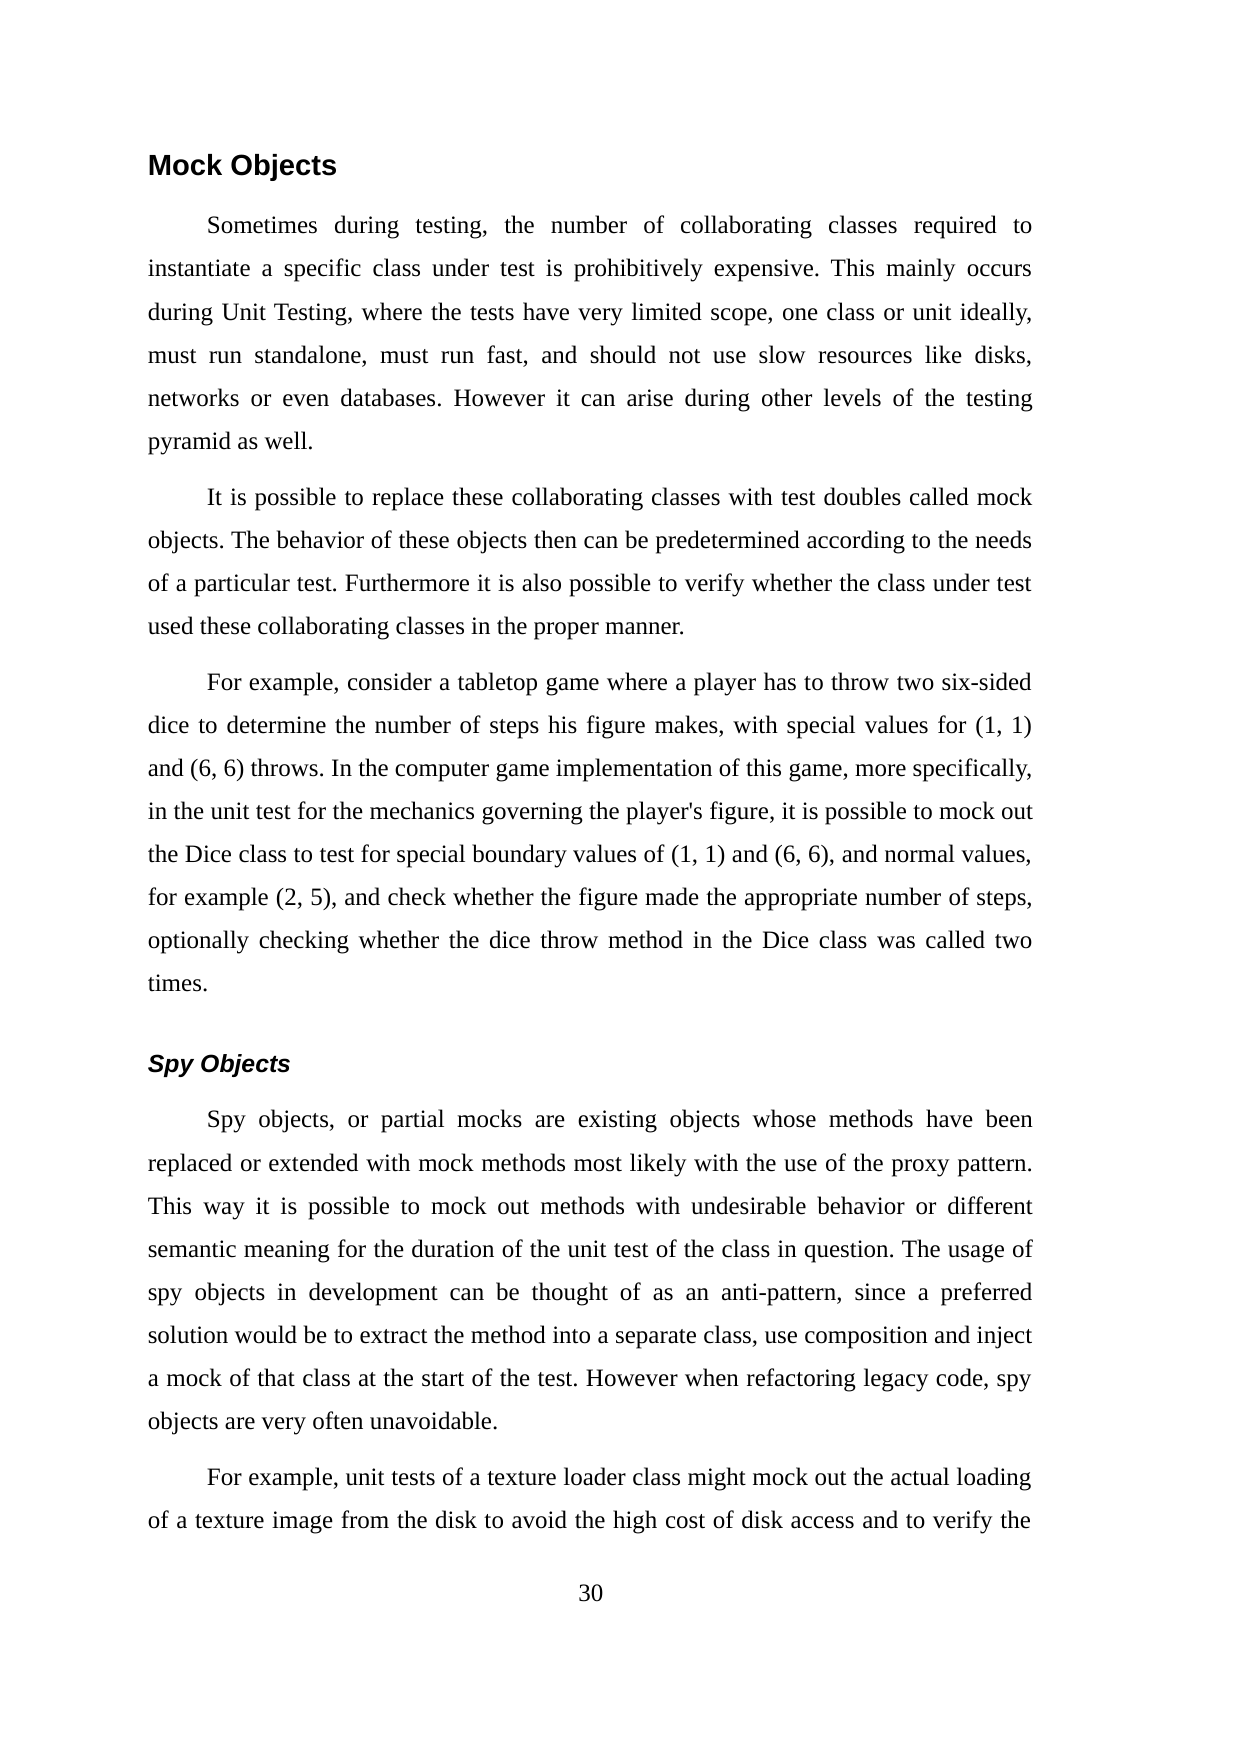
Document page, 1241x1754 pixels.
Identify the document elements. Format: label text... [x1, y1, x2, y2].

text Sometimes during testing, the number of collaborating classes required to instantiate a specific class under test is prohibitively expensive. This mainly occurs during Unit Testing, where the tests have very limited scope, one class or unit ideally, must run standalone, must run fast, and should not use slow resources like disks, networks or even databases. However it can arise during other levels of the testing pyramid as well. [148, 210, 1033, 455]
subtitle Spy Objects [148, 1049, 1033, 1078]
text It is possible to replace these collaborating classes with test doubles called mock objects. The behavior of these objects then can be predetermined according to the needs of a particular test. Furthermore it is also possible to verify whether the class under test used these collaborating classes in the proper manner. [148, 482, 1033, 640]
text For example, consider a tabletop game where a player has to throw two six-sided dice to determine the number of steps his figure makes, with special values for (1, 1) and (6, 6) throws. In the computer game implementation of this game, more specifically, in the unit test for the mechanics governing the player's figure, it is possible to mock out the Dice class to test for special boundary values of (1, 1) and (6, 6), and normal values, for example (2, 5), and check whether the figure made the appropriate number of steps, optionally checking whether the dice throw method in the Dice class was called two times. [148, 667, 1033, 997]
text For example, unit tests of a texture loader class might mock out the actual loading of a texture image from the disk to avoid the high cost of disk access and to verify the [148, 1462, 1033, 1534]
text Spy objects, or partial mocks are existing objects whose methods have been replaced or extended with mock methods most likely with the use of the proxy pattern. This way it is possible to mock out methods with undesirable behavior or different semantic meaning for the duration of the unit test of the class in question. The usage of spy objects in development can be thought of as an anti-pattern, since a preferred solution would be to extract the method into a separate class, use composition and inject a mock of that class at the start of the test. However when refactoring legacy code, spy objects are very often unavoidable. [148, 1104, 1033, 1435]
subtitle Mock Objects [148, 148, 1033, 181]
